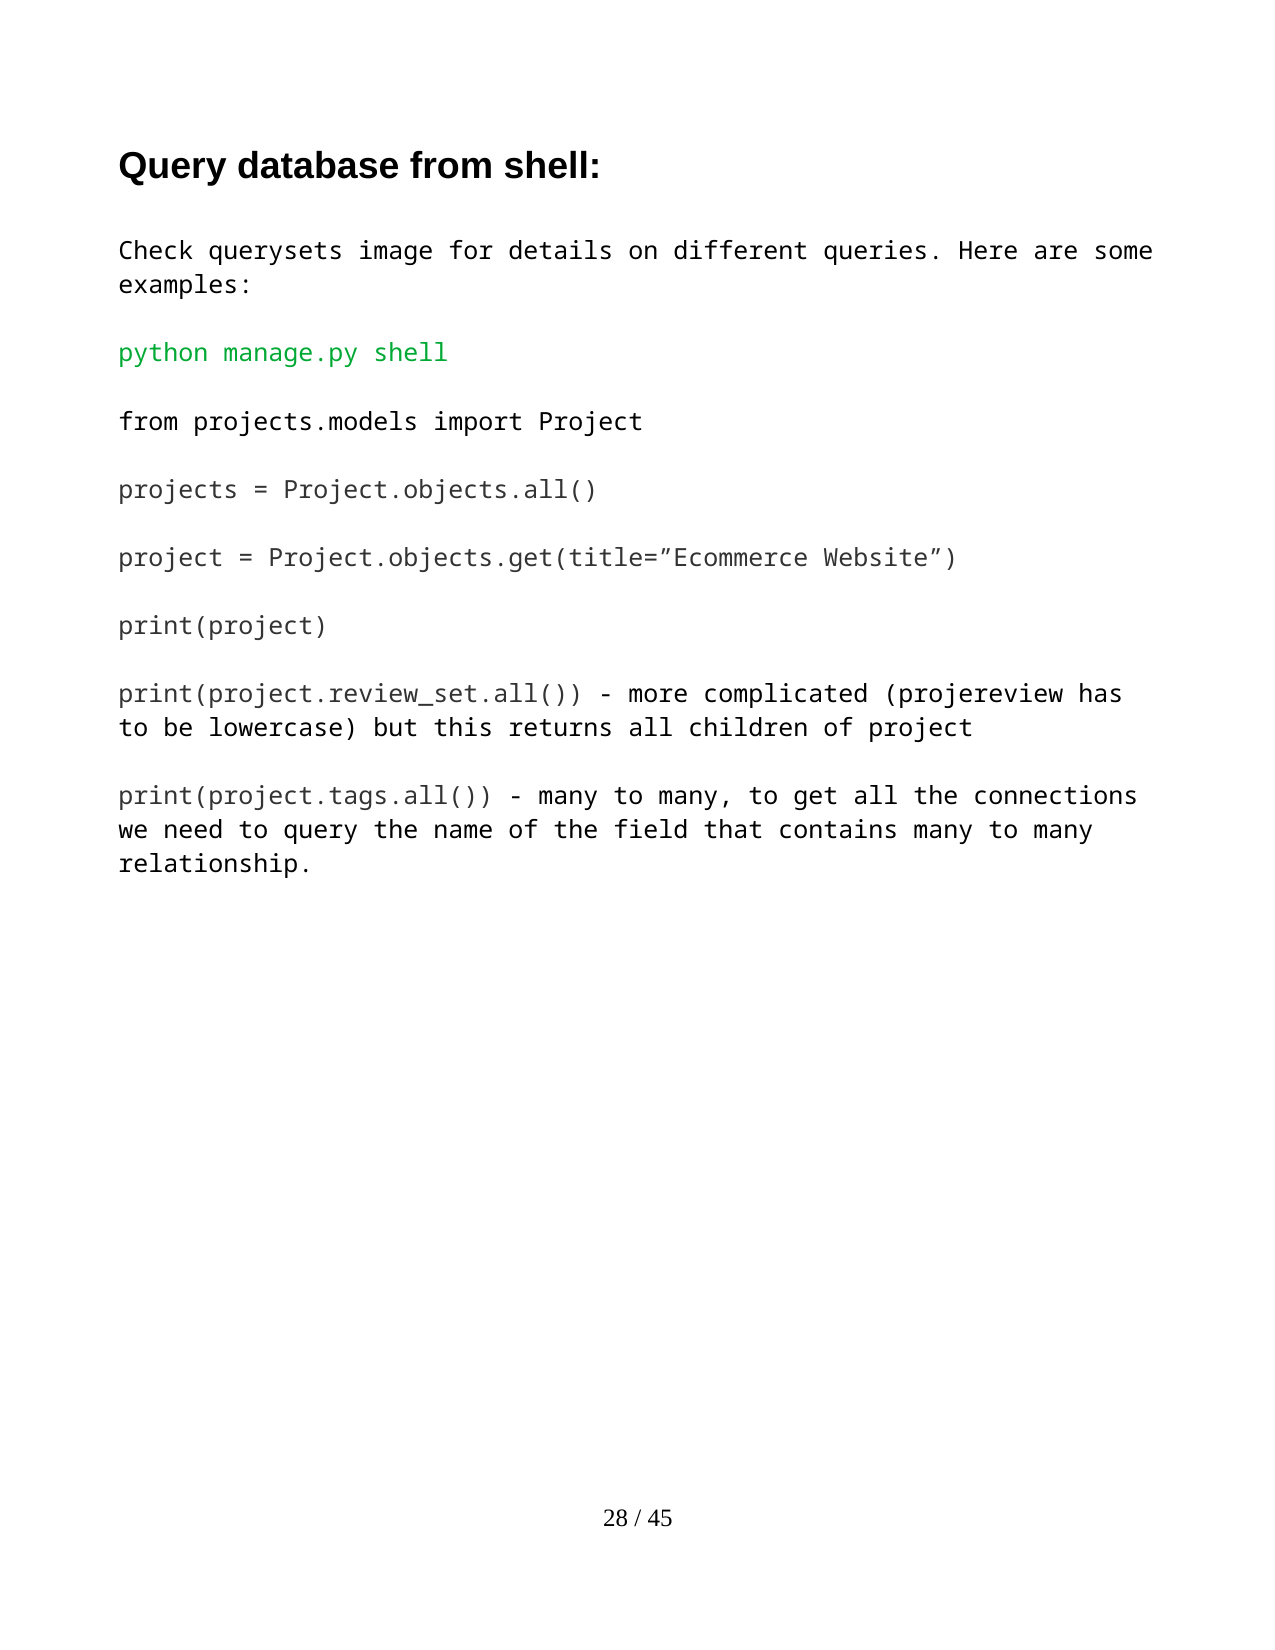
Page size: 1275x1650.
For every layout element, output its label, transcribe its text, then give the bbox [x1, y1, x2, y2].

subtitle Query database from shell: [118, 143, 1157, 186]
text project = Project.objects.get(title=”Ecommerce Website”) [118, 539, 1157, 573]
text from projects.models import Project [118, 403, 1157, 437]
text print(project.review_set.all()) - more complicated (projereview has to be lowercase) but this returns all children of project [118, 676, 1157, 744]
text Check querysets image for details on different queries. Here are some examples: [118, 233, 1157, 301]
text print(project.tags.all()) - many to many, to get all the connections we need to query the name of the field that contains many to many relationship. [118, 778, 1157, 880]
text python manage.py shell [118, 335, 1157, 369]
text projects = Project.objects.all() [118, 471, 1157, 505]
text print(project) [118, 607, 1157, 642]
